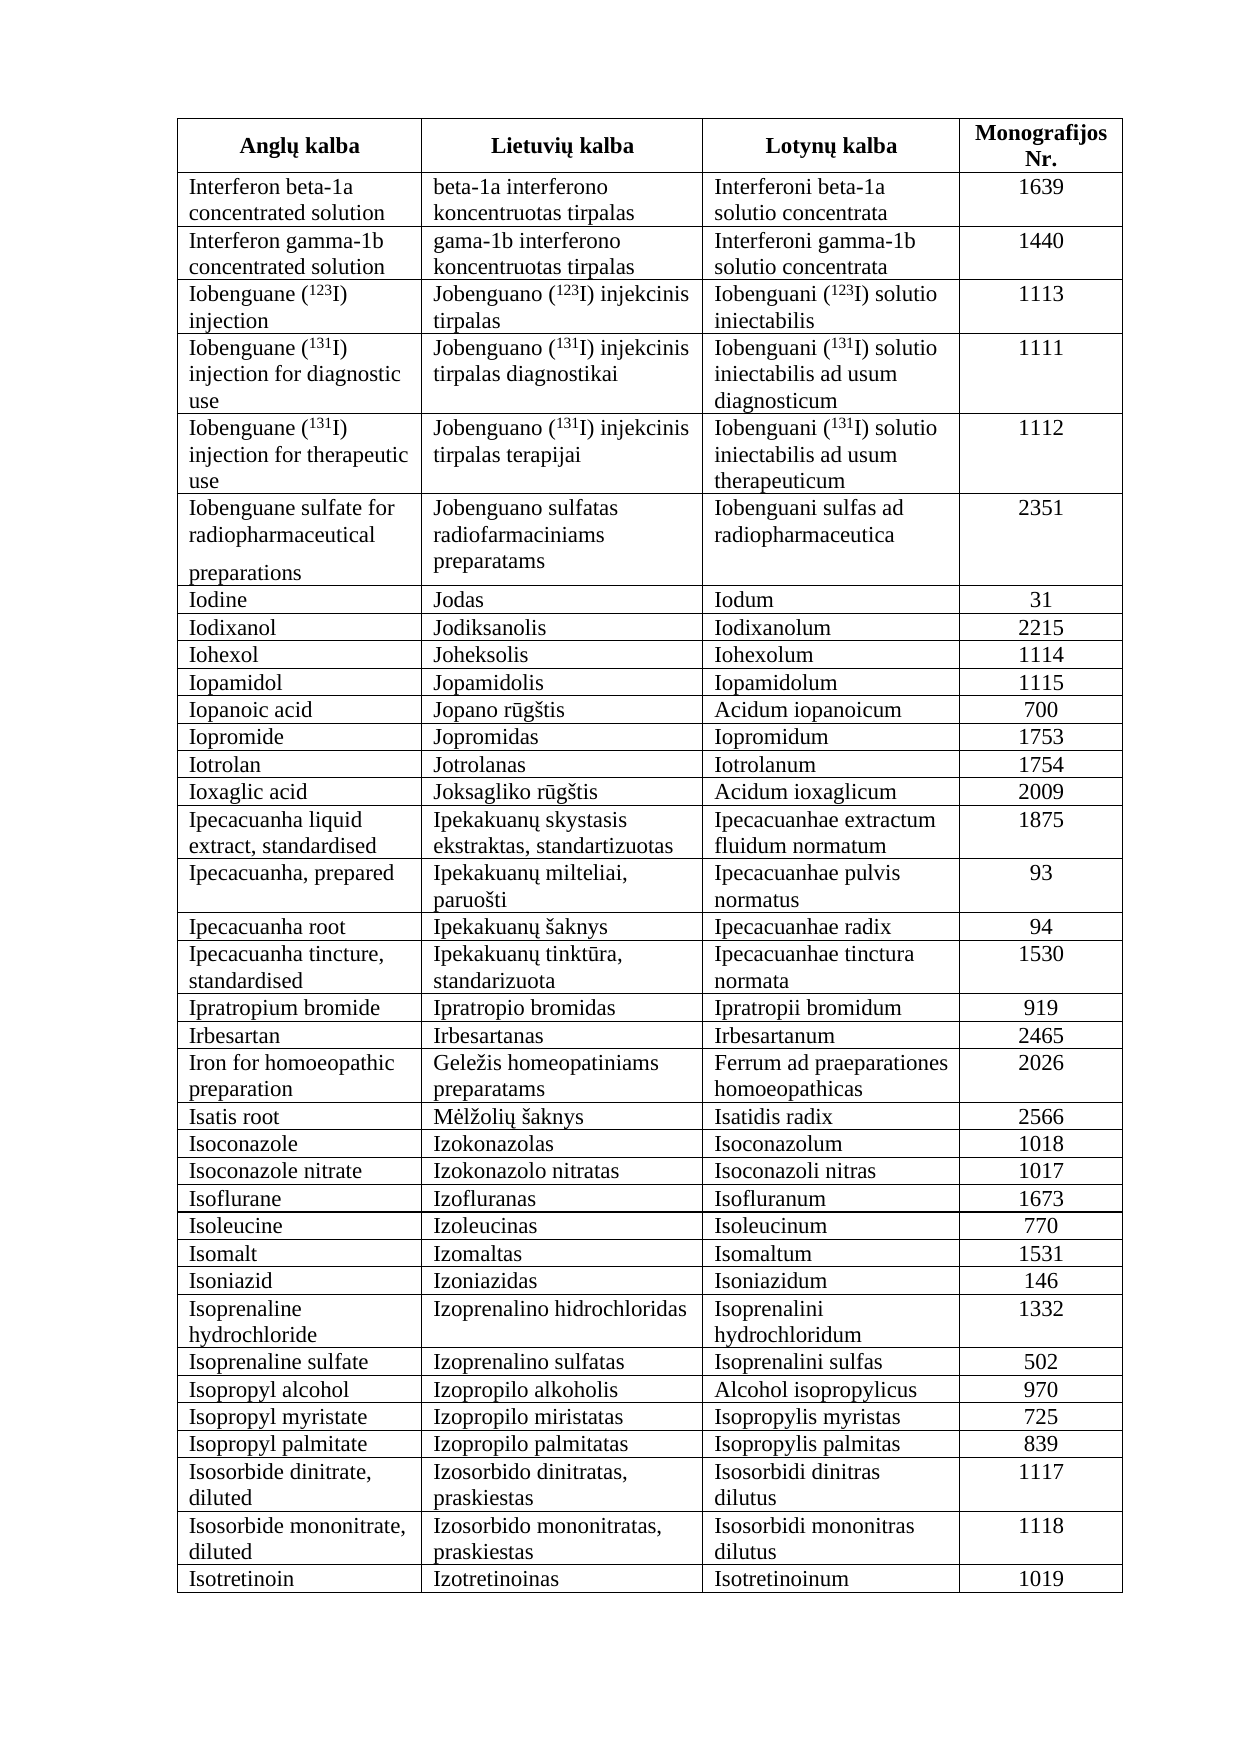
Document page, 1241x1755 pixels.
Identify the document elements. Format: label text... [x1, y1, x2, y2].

table_cell 2215 [960, 614, 1122, 640]
table_cell 1114 [960, 641, 1122, 668]
table_cell Ipratropium bromide [178, 994, 421, 1021]
table_header Lietuvių kalba [422, 119, 702, 172]
table_cell 1673 [960, 1185, 1122, 1211]
table_cell Iopromidum [703, 724, 959, 750]
table_cell Isoconazole [178, 1130, 421, 1157]
table_cell Isoprenaline sulfate [178, 1348, 421, 1375]
table_cell Jobenguano (131I) injekcinis tirpalas terapijai [422, 414, 702, 493]
table_cell Iodum [703, 586, 959, 613]
table_cell Izomaltas [422, 1240, 702, 1266]
table_cell 770 [960, 1213, 1122, 1239]
table_cell 2009 [960, 778, 1122, 804]
table_cell 1118 [960, 1512, 1122, 1564]
table_cell 93 [960, 859, 1122, 912]
table_cell Izokonazolo nitratas [422, 1158, 702, 1184]
table_cell Iobenguane sulfate for radiopharmaceutical preparations [178, 494, 421, 585]
table_cell Iobenguani (123I) solutio iniectabilis [703, 280, 959, 333]
table_cell Jopamidolis [422, 669, 702, 695]
table_cell Izokonazolas [422, 1130, 702, 1157]
table_cell Iobenguani sulfas ad radiopharmaceutica [703, 494, 959, 585]
table_cell Irbesartanum [703, 1022, 959, 1048]
table_cell Ipekakuanų šaknys [422, 913, 702, 939]
table_cell 919 [960, 994, 1122, 1021]
table_header Monografijos Nr. [960, 119, 1122, 172]
table_cell Ipecacuanhae extractum fluidum normatum [703, 806, 959, 858]
table_header Lotynų kalba [703, 119, 959, 172]
table_cell Isoniazid [178, 1267, 421, 1293]
table_cell Ipecacuanhae pulvis normatus [703, 859, 959, 912]
table_cell 700 [960, 696, 1122, 722]
table_cell 839 [960, 1431, 1122, 1457]
table_cell Irbesartan [178, 1022, 421, 1048]
table_cell Interferoni gamma-1b solutio concentrata [703, 227, 959, 279]
table_cell Isoleucine [178, 1213, 421, 1239]
table_cell Ipratropio bromidas [422, 994, 702, 1021]
table_cell gama-1b interferono koncentruotas tirpalas [422, 227, 702, 279]
table_cell Mėlžolių šaknys [422, 1103, 702, 1129]
table_cell Isosorbide dinitrate, diluted [178, 1458, 421, 1511]
table_cell Izoleucinas [422, 1213, 702, 1239]
table_cell 1113 [960, 280, 1122, 333]
table_cell Isotretinoinum [703, 1565, 959, 1592]
table_cell Iodine [178, 586, 421, 613]
table_cell 2566 [960, 1103, 1122, 1129]
table_cell Isomalt [178, 1240, 421, 1266]
table_cell Isopropyl palmitate [178, 1431, 421, 1457]
table_cell Isoniazidum [703, 1267, 959, 1293]
table_cell Isoprenalini sulfas [703, 1348, 959, 1375]
table_cell 1753 [960, 724, 1122, 750]
table_cell Isoconazolum [703, 1130, 959, 1157]
table_cell Isosorbide mononitrate, diluted [178, 1512, 421, 1564]
table_cell Isosorbidi mononitras dilutus [703, 1512, 959, 1564]
table_cell Izoniazidas [422, 1267, 702, 1293]
table_cell Isopropylis myristas [703, 1403, 959, 1429]
table_cell Iopamidol [178, 669, 421, 695]
table_cell Iohexol [178, 641, 421, 668]
table_cell Isoprenalini hydrochloridum [703, 1295, 959, 1347]
table_cell Isatis root [178, 1103, 421, 1129]
table_cell Iodixanolum [703, 614, 959, 640]
table_cell Acidum ioxaglicum [703, 778, 959, 804]
table_cell Izoprenalino sulfatas [422, 1348, 702, 1375]
table_cell Iobenguane (131I) injection for diagnostic use [178, 334, 421, 413]
table_cell Izosorbido dinitratas, praskiestas [422, 1458, 702, 1511]
table_cell Izopropilo miristatas [422, 1403, 702, 1429]
table_cell 725 [960, 1403, 1122, 1429]
table_cell 970 [960, 1376, 1122, 1402]
table_cell Jopromidas [422, 724, 702, 750]
table_cell Izosorbido mononitratas, praskiestas [422, 1512, 702, 1564]
table_cell Ipekakuanų skystasis ekstraktas, standartizuotas [422, 806, 702, 858]
table_cell Iobenguani (131I) solutio iniectabilis ad usum diagnosticum [703, 334, 959, 413]
table_cell 1111 [960, 334, 1122, 413]
table_cell Ipecacuanha root [178, 913, 421, 939]
table_cell Jobenguano (123I) injekcinis tirpalas [422, 280, 702, 333]
table_cell Ipecacuanha liquid extract, standardised [178, 806, 421, 858]
table_cell Interferon gamma-1b concentrated solution [178, 227, 421, 279]
table_cell Ioxaglic acid [178, 778, 421, 804]
table_cell Izotretinoinas [422, 1565, 702, 1592]
table_cell Interferoni beta-1a solutio concentrata [703, 173, 959, 226]
table_cell Geležis homeopatiniams preparatams [422, 1049, 702, 1102]
table_cell Ferrum ad praeparationes homoeopathicas [703, 1049, 959, 1102]
table_cell Isopropyl alcohol [178, 1376, 421, 1402]
table_cell Iopamidolum [703, 669, 959, 695]
table_cell Isotretinoin [178, 1565, 421, 1592]
table_cell 1639 [960, 173, 1122, 226]
table_cell Jopano rūgštis [422, 696, 702, 722]
table_cell 1332 [960, 1295, 1122, 1347]
table_header Anglų kalba [178, 119, 421, 172]
table_cell Jotrolanas [422, 751, 702, 777]
table_cell Joheksolis [422, 641, 702, 668]
table_cell Izoprenalino hidrochloridas [422, 1295, 702, 1347]
table_cell 1754 [960, 751, 1122, 777]
table_cell Isopropyl myristate [178, 1403, 421, 1429]
table_cell 1531 [960, 1240, 1122, 1266]
table_cell Isatidis radix [703, 1103, 959, 1129]
table_cell Alcohol isopropylicus [703, 1376, 959, 1402]
table_cell Isomaltum [703, 1240, 959, 1266]
table_cell Ipratropii bromidum [703, 994, 959, 1021]
table_cell 1440 [960, 227, 1122, 279]
table_cell 2026 [960, 1049, 1122, 1102]
table_cell 502 [960, 1348, 1122, 1375]
table_cell Jodas [422, 586, 702, 613]
table_cell 2465 [960, 1022, 1122, 1048]
table_cell Ipekakuanų milteliai, paruošti [422, 859, 702, 912]
table_cell 94 [960, 913, 1122, 939]
table_cell 31 [960, 586, 1122, 613]
table_cell Isoconazole nitrate [178, 1158, 421, 1184]
table_cell Joksagliko rūgštis [422, 778, 702, 804]
table_cell Ipecacuanhae tinctura normata [703, 941, 959, 993]
table_cell 146 [960, 1267, 1122, 1293]
table_cell Iobenguani (131I) solutio iniectabilis ad usum therapeuticum [703, 414, 959, 493]
table_cell Isofluranum [703, 1185, 959, 1211]
table_cell Isoleucinum [703, 1213, 959, 1239]
table_cell Iopanoic acid [178, 696, 421, 722]
table_cell Jodiksanolis [422, 614, 702, 640]
table_cell Iopromide [178, 724, 421, 750]
table_cell 1018 [960, 1130, 1122, 1157]
table_cell Isopropylis palmitas [703, 1431, 959, 1457]
table_cell Izopropilo palmitatas [422, 1431, 702, 1457]
table_cell Iohexolum [703, 641, 959, 668]
table_cell Iobenguane (123I) injection [178, 280, 421, 333]
table_cell Isoflurane [178, 1185, 421, 1211]
table_cell 1117 [960, 1458, 1122, 1511]
table_cell Izopropilo alkoholis [422, 1376, 702, 1402]
table_cell Jobenguano (131I) injekcinis tirpalas diagnostikai [422, 334, 702, 413]
table_cell Isosorbidi dinitras dilutus [703, 1458, 959, 1511]
table_cell Irbesartanas [422, 1022, 702, 1048]
table_cell Jobenguano sulfatas radiofarmaciniams preparatams [422, 494, 702, 585]
table_cell Acidum iopanoicum [703, 696, 959, 722]
table_cell beta-1a interferono koncentruotas tirpalas [422, 173, 702, 226]
table_cell Iotrolanum [703, 751, 959, 777]
table_cell Ipecacuanhae radix [703, 913, 959, 939]
table_cell Isoconazoli nitras [703, 1158, 959, 1184]
table_cell 2351 [960, 494, 1122, 585]
table_cell Iodixanol [178, 614, 421, 640]
table_cell Iotrolan [178, 751, 421, 777]
table_cell 1875 [960, 806, 1122, 858]
table_cell 1530 [960, 941, 1122, 993]
table_cell Iron for homoeopathic preparation [178, 1049, 421, 1102]
table_cell Ipekakuanų tinktūra, standarizuota [422, 941, 702, 993]
table_cell 1017 [960, 1158, 1122, 1184]
table_cell 1112 [960, 414, 1122, 493]
table_cell Izofluranas [422, 1185, 702, 1211]
table_cell Interferon beta-1a concentrated solution [178, 173, 421, 226]
table_cell Isoprenaline hydrochloride [178, 1295, 421, 1347]
table_cell 1019 [960, 1565, 1122, 1592]
table_cell 1115 [960, 669, 1122, 695]
table_cell Iobenguane (131I) injection for therapeutic use [178, 414, 421, 493]
table_cell Ipecacuanha tincture, standardised [178, 941, 421, 993]
table_cell Ipecacuanha, prepared [178, 859, 421, 912]
